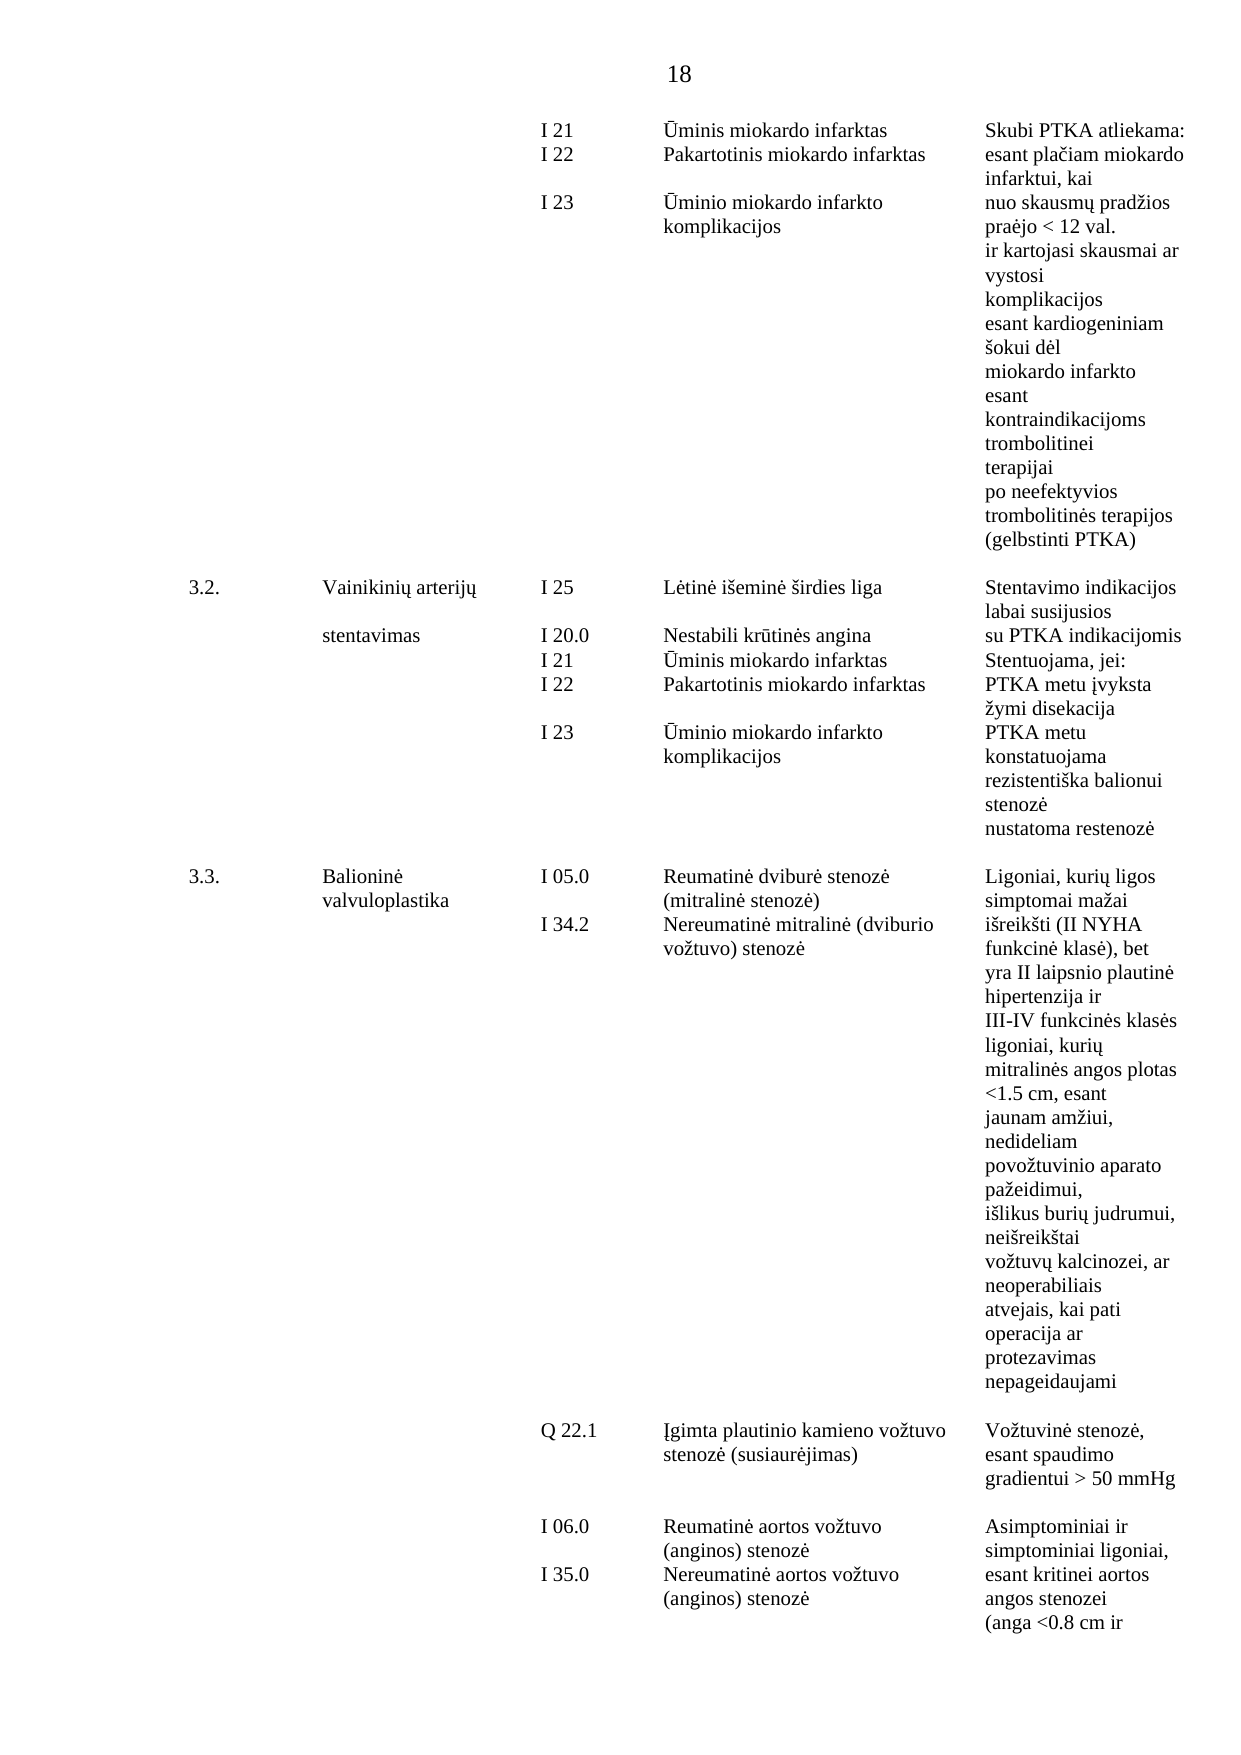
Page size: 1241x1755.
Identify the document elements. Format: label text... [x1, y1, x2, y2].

table_cell Pakartotinis miokardo infarktas [652, 672, 974, 720]
table_cell III-IV funkcinės klasės ligoniai, kurių [974, 1009, 1204, 1057]
table_cell po neefektyvios trombolitinės terapijos [974, 479, 1204, 527]
table_cell [177, 1394, 311, 1417]
table_cell I 25 [529, 575, 652, 623]
table_cell Ūminis miokardo infarktas [652, 118, 974, 142]
table_cell I 35.0 [529, 1562, 652, 1610]
table_cell Vainikinių arterijų [311, 575, 529, 623]
table_cell [652, 359, 974, 383]
table_cell [529, 1057, 652, 1105]
table_cell [529, 551, 652, 575]
table_cell [311, 840, 529, 864]
table_cell [529, 527, 652, 551]
table_cell [974, 1394, 1204, 1417]
table_cell [311, 1562, 529, 1610]
table_cell [177, 551, 311, 575]
table_cell [177, 1201, 311, 1249]
table_cell esant kardiogeniniam šokui dėl [974, 311, 1204, 359]
table_cell [311, 142, 529, 190]
table_cell [177, 239, 311, 287]
table_cell [311, 648, 529, 672]
table_cell [529, 311, 652, 359]
table_cell [529, 1153, 652, 1201]
table_cell I 23 [529, 720, 652, 768]
table_cell [177, 479, 311, 527]
table_cell [529, 455, 652, 479]
table_cell [177, 1009, 311, 1057]
table_cell [311, 239, 529, 287]
table_cell [177, 190, 311, 238]
table_cell [529, 1466, 652, 1490]
table_cell I 06.0 [529, 1514, 652, 1562]
table_cell [529, 239, 652, 287]
table_cell [177, 1418, 311, 1466]
table_cell [311, 1153, 529, 1201]
table_cell gradientui > 50 mmHg [974, 1466, 1204, 1490]
table_cell [652, 551, 974, 575]
table_cell [529, 1297, 652, 1345]
table_cell [311, 1057, 529, 1105]
table_cell [311, 672, 529, 720]
table_cell [652, 1009, 974, 1057]
table_cell komplikacijos [974, 287, 1204, 311]
table_cell [177, 311, 311, 359]
table_cell [311, 118, 529, 142]
table_cell [177, 624, 311, 647]
table_cell [311, 912, 529, 960]
table_cell Ūminio miokardo infarkto komplikacijos [652, 720, 974, 768]
table_cell Nereumatinė aortos vožtuvo (anginos) stenozė [652, 1562, 974, 1610]
table_cell atvejais, kai pati operacija ar [974, 1297, 1204, 1345]
table_cell [177, 840, 311, 864]
table_cell [311, 359, 529, 383]
table_cell [652, 1057, 974, 1105]
table_cell [652, 840, 974, 864]
table_cell [311, 816, 529, 840]
table_cell [652, 1345, 974, 1393]
table_cell esant kritinei aortos angos stenozei [974, 1562, 1204, 1610]
table_cell yra II laipsnio plautinė hipertenzija ir [974, 960, 1204, 1008]
table_cell [177, 1514, 311, 1562]
table_cell [177, 527, 311, 551]
table_cell [177, 1153, 311, 1201]
table_cell Skubi PTKA atliekama: [974, 118, 1204, 142]
table_cell Reumatinė dviburė stenozė (mitralinė stenozė) [652, 864, 974, 912]
table_cell [311, 1490, 529, 1514]
table_cell [652, 1610, 974, 1634]
table_cell [177, 1249, 311, 1297]
table_cell I 23 [529, 190, 652, 238]
table_cell [311, 311, 529, 359]
table_cell [529, 1345, 652, 1393]
table_cell [652, 287, 974, 311]
table_cell [529, 840, 652, 864]
table_cell protezavimas nepageidaujami [974, 1345, 1204, 1393]
table_cell Ūminis miokardo infarktas [652, 648, 974, 672]
table_cell [529, 1249, 652, 1297]
table_cell [311, 1249, 529, 1297]
table_cell [311, 479, 529, 527]
table_cell rezistentiška balionui stenozė [974, 768, 1204, 816]
table_cell terapijai [974, 455, 1204, 479]
table_cell [652, 768, 974, 816]
table_cell [311, 1418, 529, 1466]
table_cell [177, 1057, 311, 1105]
table_cell [311, 455, 529, 479]
table_cell Stentuojama, jei: [974, 648, 1204, 672]
table_cell su PTKA indikacijomis [974, 624, 1204, 647]
table_cell [311, 1201, 529, 1249]
table_cell [177, 118, 311, 142]
table_cell miokardo infarkto [974, 359, 1204, 383]
table_cell [311, 1105, 529, 1153]
table_cell Asimptominiai ir simptominiai ligoniai, [974, 1514, 1204, 1562]
table_cell povožtuvinio aparato pažeidimui, [974, 1153, 1204, 1201]
table_cell [177, 960, 311, 1008]
table_cell [177, 1297, 311, 1345]
table_cell nustatoma restenozė [974, 816, 1204, 840]
table_cell [652, 527, 974, 551]
table_cell [529, 383, 652, 455]
table_cell Vožtuvinė stenozė, esant spaudimo [974, 1418, 1204, 1466]
table_cell [311, 527, 529, 551]
table_cell [177, 1345, 311, 1393]
table_cell stentavimas [311, 624, 529, 647]
table_cell [652, 1249, 974, 1297]
table_cell [177, 383, 311, 455]
table_cell [311, 1466, 529, 1490]
table_cell [311, 768, 529, 816]
table_cell [177, 768, 311, 816]
table_cell Reumatinė aortos vožtuvo (anginos) stenozė [652, 1514, 974, 1562]
table_cell [652, 239, 974, 287]
table_cell I 34.2 [529, 912, 652, 960]
table_cell [974, 551, 1204, 575]
table_cell [311, 1345, 529, 1393]
table_cell PTKA metu įvyksta žymi disekacija [974, 672, 1204, 720]
table_cell [529, 1201, 652, 1249]
table_cell Ūminio miokardo infarkto komplikacijos [652, 190, 974, 238]
table_cell [652, 1297, 974, 1345]
table_cell išreikšti (II NYHA funkcinė klasė), bet [974, 912, 1204, 960]
table_cell 3.2. [177, 575, 311, 623]
table_cell [177, 359, 311, 383]
table_cell I 21 [529, 118, 652, 142]
table_cell Lėtinė išeminė širdies liga [652, 575, 974, 623]
table_cell PTKA metu konstatuojama [974, 720, 1204, 768]
table_cell [652, 1153, 974, 1201]
table_cell Ligoniai, kurių ligos simptomai mažai [974, 864, 1204, 912]
table_cell [652, 383, 974, 455]
table_cell [652, 479, 974, 527]
table_cell [311, 1297, 529, 1345]
table_cell I 22 [529, 142, 652, 190]
table_cell [652, 311, 974, 359]
table_cell [652, 1201, 974, 1249]
table_cell [177, 455, 311, 479]
table_cell [652, 816, 974, 840]
table_cell (anga <0.8 cm ir [974, 1610, 1204, 1634]
table_cell [311, 720, 529, 768]
table_cell Balioninė valvuloplastika [311, 864, 529, 912]
table_cell [652, 1466, 974, 1490]
table_cell [177, 1105, 311, 1153]
table_cell [177, 672, 311, 720]
table_cell [652, 960, 974, 1008]
table_cell [177, 1466, 311, 1490]
table_cell [177, 648, 311, 672]
table_cell [652, 1105, 974, 1153]
table_cell Q 22.1 [529, 1418, 652, 1466]
table_cell mitralinės angos plotas <1.5 cm, esant [974, 1057, 1204, 1105]
table_cell [311, 551, 529, 575]
table_cell I 05.0 [529, 864, 652, 912]
table_cell [311, 1610, 529, 1634]
table_cell [529, 287, 652, 311]
table_cell [529, 1490, 652, 1514]
table_cell [529, 1009, 652, 1057]
table_cell [177, 1610, 311, 1634]
table_cell Įgimta plautinio kamieno vožtuvo stenozė (susiaurėjimas) [652, 1418, 974, 1466]
table_cell 3.3. [177, 864, 311, 912]
table_cell [311, 190, 529, 238]
table_cell I 21 [529, 648, 652, 672]
table_cell [311, 1009, 529, 1057]
table_cell Stentavimo indikacijos labai susijusios [974, 575, 1204, 623]
table_cell (gelbstinti PTKA) [974, 527, 1204, 551]
table_cell [177, 287, 311, 311]
table_cell [529, 960, 652, 1008]
table_cell Nereumatinė mitralinė (dviburio vožtuvo) stenozė [652, 912, 974, 960]
table_cell Nestabili krūtinės angina [652, 624, 974, 647]
table_cell [652, 1490, 974, 1514]
table_cell [974, 840, 1204, 864]
table_cell [652, 455, 974, 479]
table_cell [177, 142, 311, 190]
table_cell [529, 1105, 652, 1153]
table_cell [529, 1394, 652, 1417]
table_cell [177, 1490, 311, 1514]
table_cell [974, 1490, 1204, 1514]
table_cell I 20.0 [529, 624, 652, 647]
table_cell I 22 [529, 672, 652, 720]
table_cell [177, 816, 311, 840]
table_cell [177, 720, 311, 768]
table_cell [311, 287, 529, 311]
table_cell [529, 479, 652, 527]
table_cell išlikus burių judrumui, neišreikštai [974, 1201, 1204, 1249]
table_cell jaunam amžiui, nedideliam [974, 1105, 1204, 1153]
table_cell [311, 960, 529, 1008]
table_cell Pakartotinis miokardo infarktas [652, 142, 974, 190]
table_cell [529, 816, 652, 840]
table_cell esant plačiam miokardo infarktui, kai [974, 142, 1204, 190]
table_cell [529, 359, 652, 383]
table_cell ir kartojasi skausmai ar vystosi [974, 239, 1204, 287]
table_cell esant kontraindikacijoms trombolitinei [974, 383, 1204, 455]
table_cell [311, 1514, 529, 1562]
table_cell [311, 383, 529, 455]
table_cell [529, 768, 652, 816]
table_cell [177, 1562, 311, 1610]
table_cell nuo skausmų pradžios praėjo < 12 val. [974, 190, 1204, 238]
table_cell [311, 1394, 529, 1417]
table_cell [177, 912, 311, 960]
table_cell vožtuvų kalcinozei, ar neoperabiliais [974, 1249, 1204, 1297]
table_cell [652, 1394, 974, 1417]
table_cell [529, 1610, 652, 1634]
